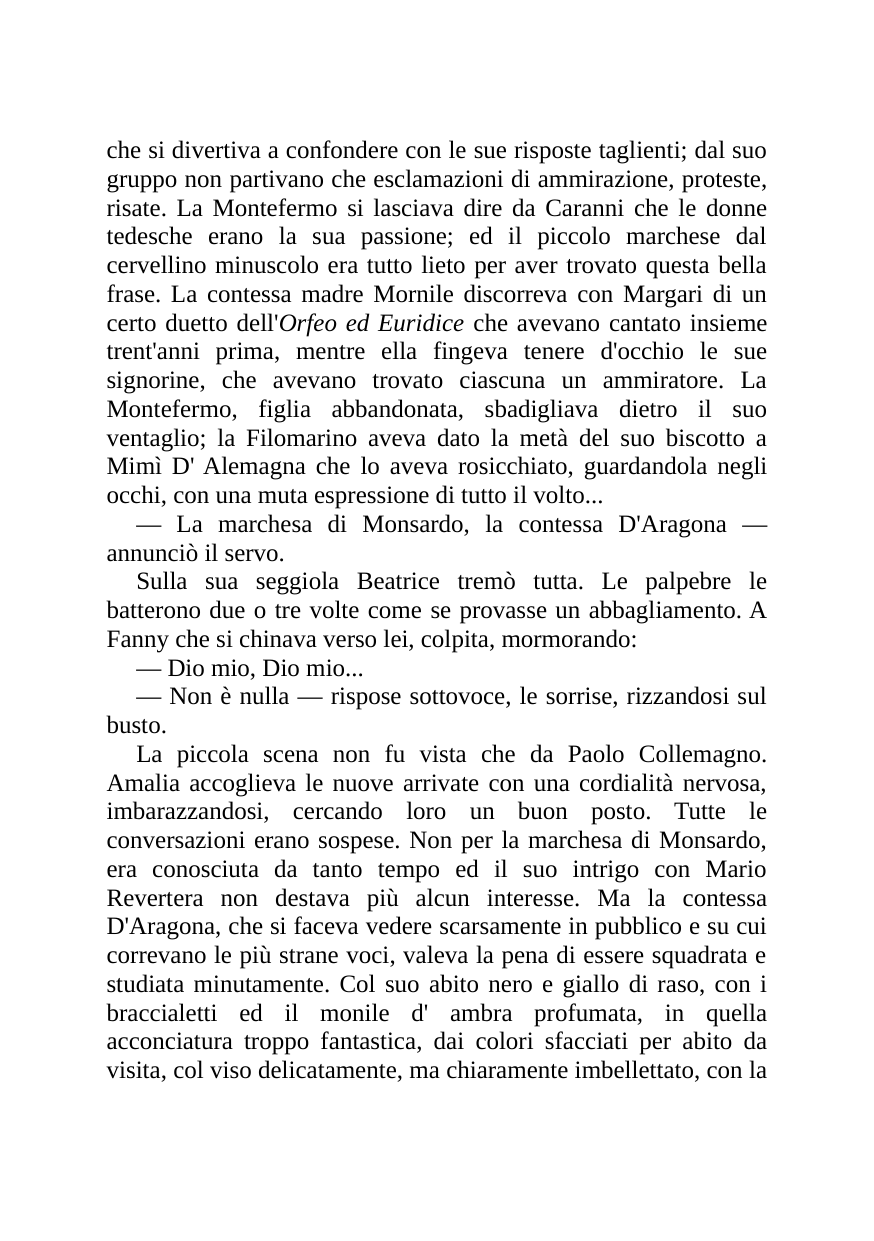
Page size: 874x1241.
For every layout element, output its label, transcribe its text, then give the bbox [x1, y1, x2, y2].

text La piccola scena non fu vista che da Paolo Collemagno. Amalia accoglieva le nuove arrivate con una cordialità nervosa, imbarazzandosi, cercando loro un buon posto. Tutte le conversazioni erano sospese. Non per la marchesa di Monsardo, era conosciuta da tanto tempo ed il suo intrigo con Mario Revertera non destava più alcun interesse. Ma la contessa D'Aragona, che si faceva vedere scarsamente in pubblico e su cui correvano le più strane voci, valeva la pena di essere squadrata e studiata minutamente. Col suo abito nero e giallo di raso, con i braccialetti ed il monile d' ambra profumata, in quella acconciatura troppo fantastica, dai colori sfacciati per abito da visita, col viso delicatamente, ma chiaramente imbellettato, con la [106, 739, 768, 1084]
text — La marchesa di Monsardo, la contessa D'Aragona — annunciò il servo. [106, 509, 768, 566]
text — Dio mio, Dio mio... [106, 653, 768, 681]
text che si divertiva a confondere con le sue risposte taglienti; dal suo gruppo non partivano che esclamazioni di ammirazione, proteste, risate. La Montefermo si lasciava dire da Caranni che le donne tedesche erano la sua passione; ed il piccolo marchese dal cervellino minuscolo era tutto lieto per aver trovato questa bella frase. La contessa madre Mornile discorreva con Margari di un certo duetto dell'Orfeo ed Euridice che avevano cantato insieme trent'anni prima, mentre ella fingeva tenere d'occhio le sue signorine, che avevano trovato ciascuna un ammiratore. La Montefermo, figlia abbandonata, sbadigliava dietro il suo ventaglio; la Filomarino aveva dato la metà del suo biscotto a Mimì D' Alemagna che lo aveva rosicchiato, guardandola negli occhi, con una muta espressione di tutto il volto... [106, 135, 768, 509]
text — Non è nulla — rispose sottovoce, le sorrise, rizzandosi sul busto. [106, 681, 768, 739]
text Sulla sua seggiola Beatrice tremò tutta. Le palpebre le batterono due o tre volte come se provasse un abbagliamento. A Fanny che si chinava verso lei, colpita, mormorando: [106, 566, 768, 653]
